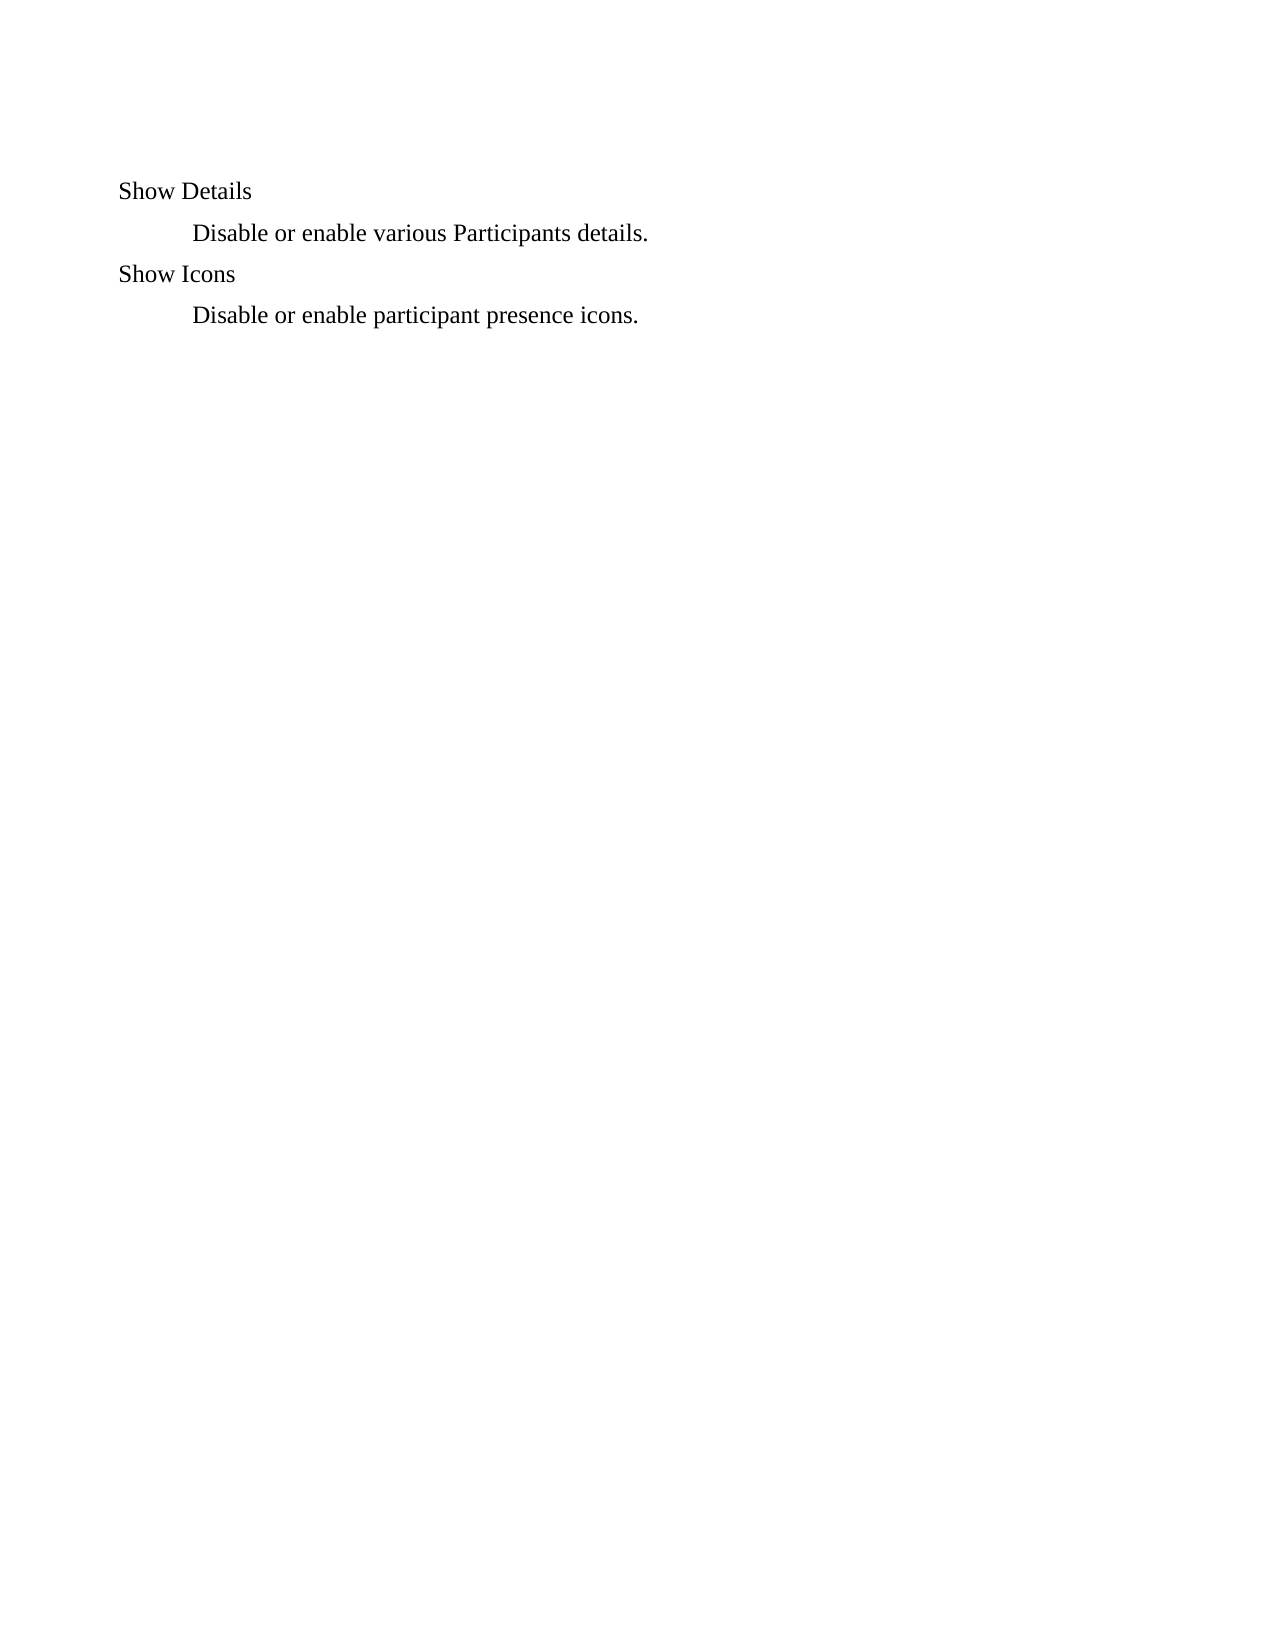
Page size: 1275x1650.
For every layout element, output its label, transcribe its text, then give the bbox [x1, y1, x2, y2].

text Disable or enable various Participants details. [118, 218, 1157, 246]
text Show Icons [118, 259, 1157, 288]
text Show Details [118, 176, 1157, 205]
text Disable or enable participant presence icons. [118, 300, 1157, 329]
